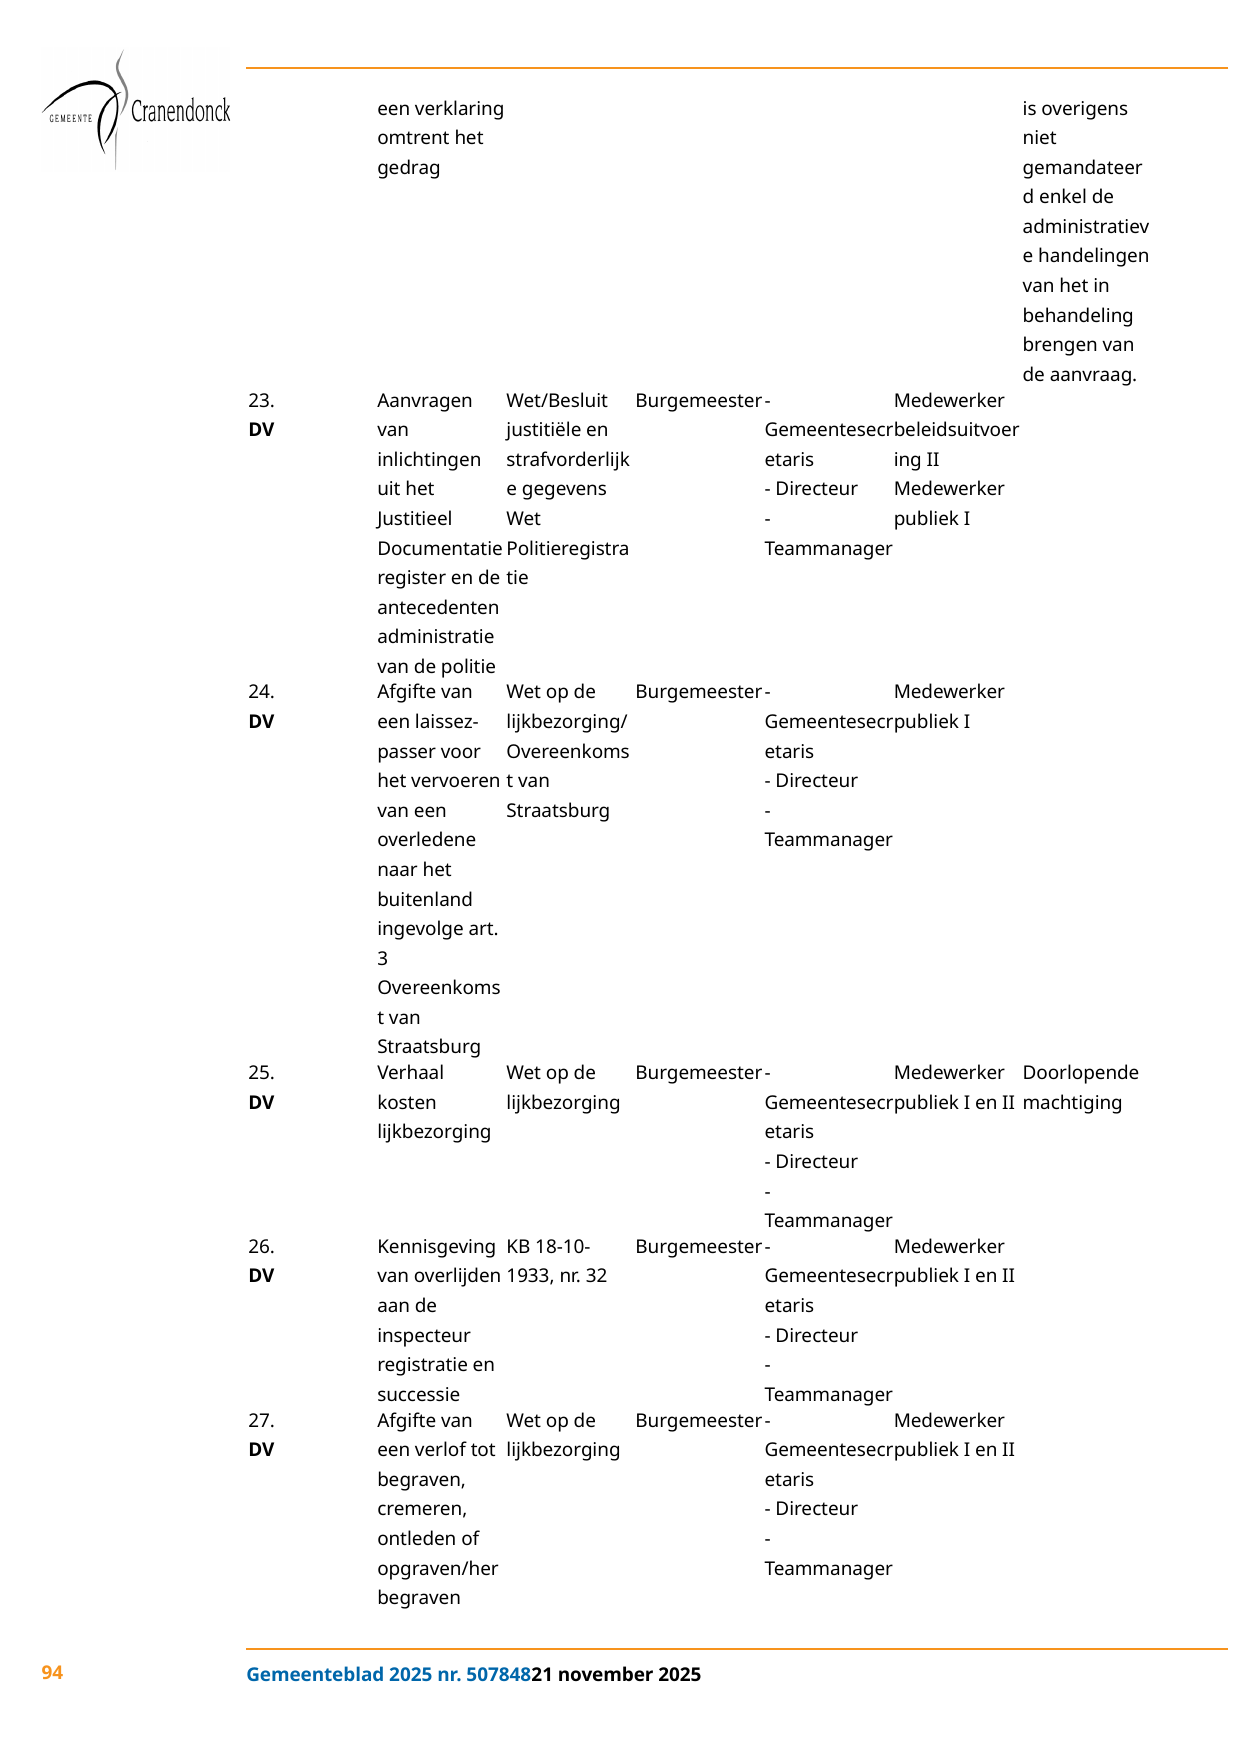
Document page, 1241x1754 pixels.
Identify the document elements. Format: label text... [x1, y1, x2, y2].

table_cell - Gemeentesecretaris - Directeur - Teammanager [764, 1060, 893, 1233]
table_cell [1023, 387, 1152, 679]
table_cell 27. DV [248, 1407, 377, 1610]
table_cell Wet op de lijkbezorging [506, 1407, 635, 1610]
table_cell 25. DV [248, 1060, 377, 1233]
table_cell Burgemeester [635, 1407, 764, 1610]
table_cell [1023, 1407, 1152, 1610]
table_cell 26. DV [248, 1233, 377, 1407]
table_cell Medewerker beleidsuitvoering II Medewerker publiek I [894, 387, 1022, 679]
table_cell KB 18-10-1933, nr. 32 [506, 1233, 635, 1407]
table_cell een verklaring omtrent het gedrag [377, 95, 506, 387]
table_cell [506, 95, 635, 387]
table_cell is overigens niet gemandateerd enkel de administratieve handelingen van het in behandeling brengen van de aanvraag. [1023, 95, 1152, 387]
table_cell - Gemeentesecretaris - Directeur - Teammanager [764, 1407, 893, 1610]
table_cell Burgemeester [635, 387, 764, 679]
table_cell Medewerker publiek I en II [894, 1407, 1022, 1610]
table_cell Medewerker publiek I en II [894, 1233, 1022, 1407]
table_cell [894, 95, 1022, 387]
table_cell [764, 95, 893, 387]
table_cell [1023, 1233, 1152, 1407]
table_cell Medewerker publiek I en II [894, 1060, 1022, 1233]
table_cell Afgifte van een verlof tot begraven, cremeren, ontleden of opgraven/herbegraven [377, 1407, 506, 1610]
table_cell 24. DV [248, 679, 377, 1059]
table_cell Burgemeester [635, 1233, 764, 1407]
table_cell [635, 95, 764, 387]
table_cell Verhaal kosten lijkbezorging [377, 1060, 506, 1233]
table_cell 23. DV [248, 387, 377, 679]
table_cell Burgemeester [635, 679, 764, 1059]
table_cell - Gemeentesecretaris - Directeur - Teammanager [764, 387, 893, 679]
table_cell Medewerker publiek I [894, 679, 1022, 1059]
picture [41, 47, 231, 172]
table_cell - Gemeentesecretaris - Directeur - Teammanager [764, 679, 893, 1059]
table_cell Doorlopende machtiging [1023, 1060, 1152, 1233]
table_cell Wet/Besluit justitiële en strafvorderlijke gegevens Wet Politieregistratie [506, 387, 635, 679]
table_cell Kennisgeving van overlijden aan de inspecteur registratie en successie [377, 1233, 506, 1407]
table_cell [248, 95, 377, 387]
table_cell Aanvragen van inlichtingen uit het Justitieel Documentatieregister en de antecedentenadministratie van de politie [377, 387, 506, 679]
table_cell [1023, 679, 1152, 1059]
table_cell Wet op de lijkbezorging [506, 1060, 635, 1233]
table_cell Wet op de lijkbezorging/ Overeenkomst van Straatsburg [506, 679, 635, 1059]
table_cell Burgemeester [635, 1060, 764, 1233]
table_cell Afgifte van een laissez-passer voor het vervoeren van een overledene naar het buitenland ingevolge art. 3 Overeenkomst van Straatsburg [377, 679, 506, 1059]
table_cell - Gemeentesecretaris - Directeur - Teammanager [764, 1233, 893, 1407]
